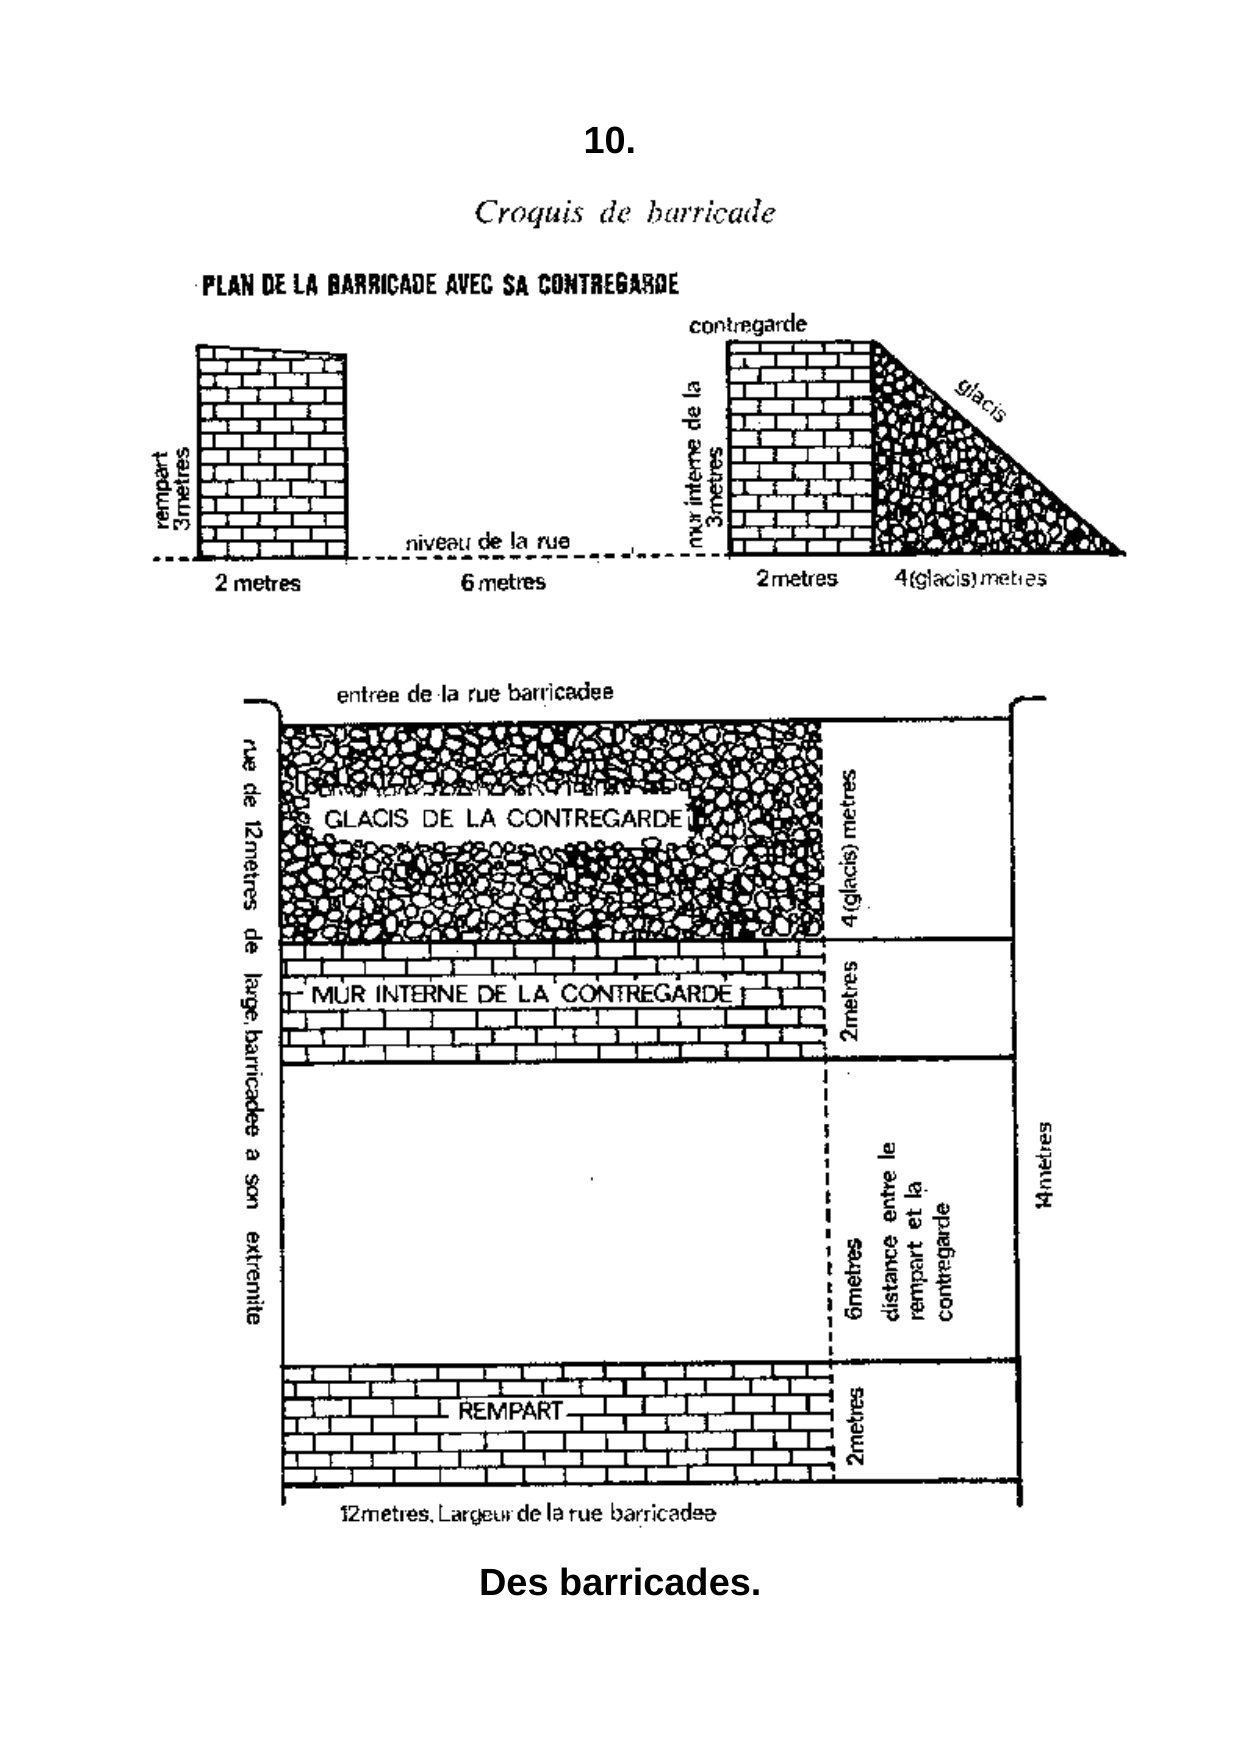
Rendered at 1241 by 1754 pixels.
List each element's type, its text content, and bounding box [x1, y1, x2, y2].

picture [133, 177, 1150, 1545]
subtitle Des barricades. [118, 118, 1122, 1604]
